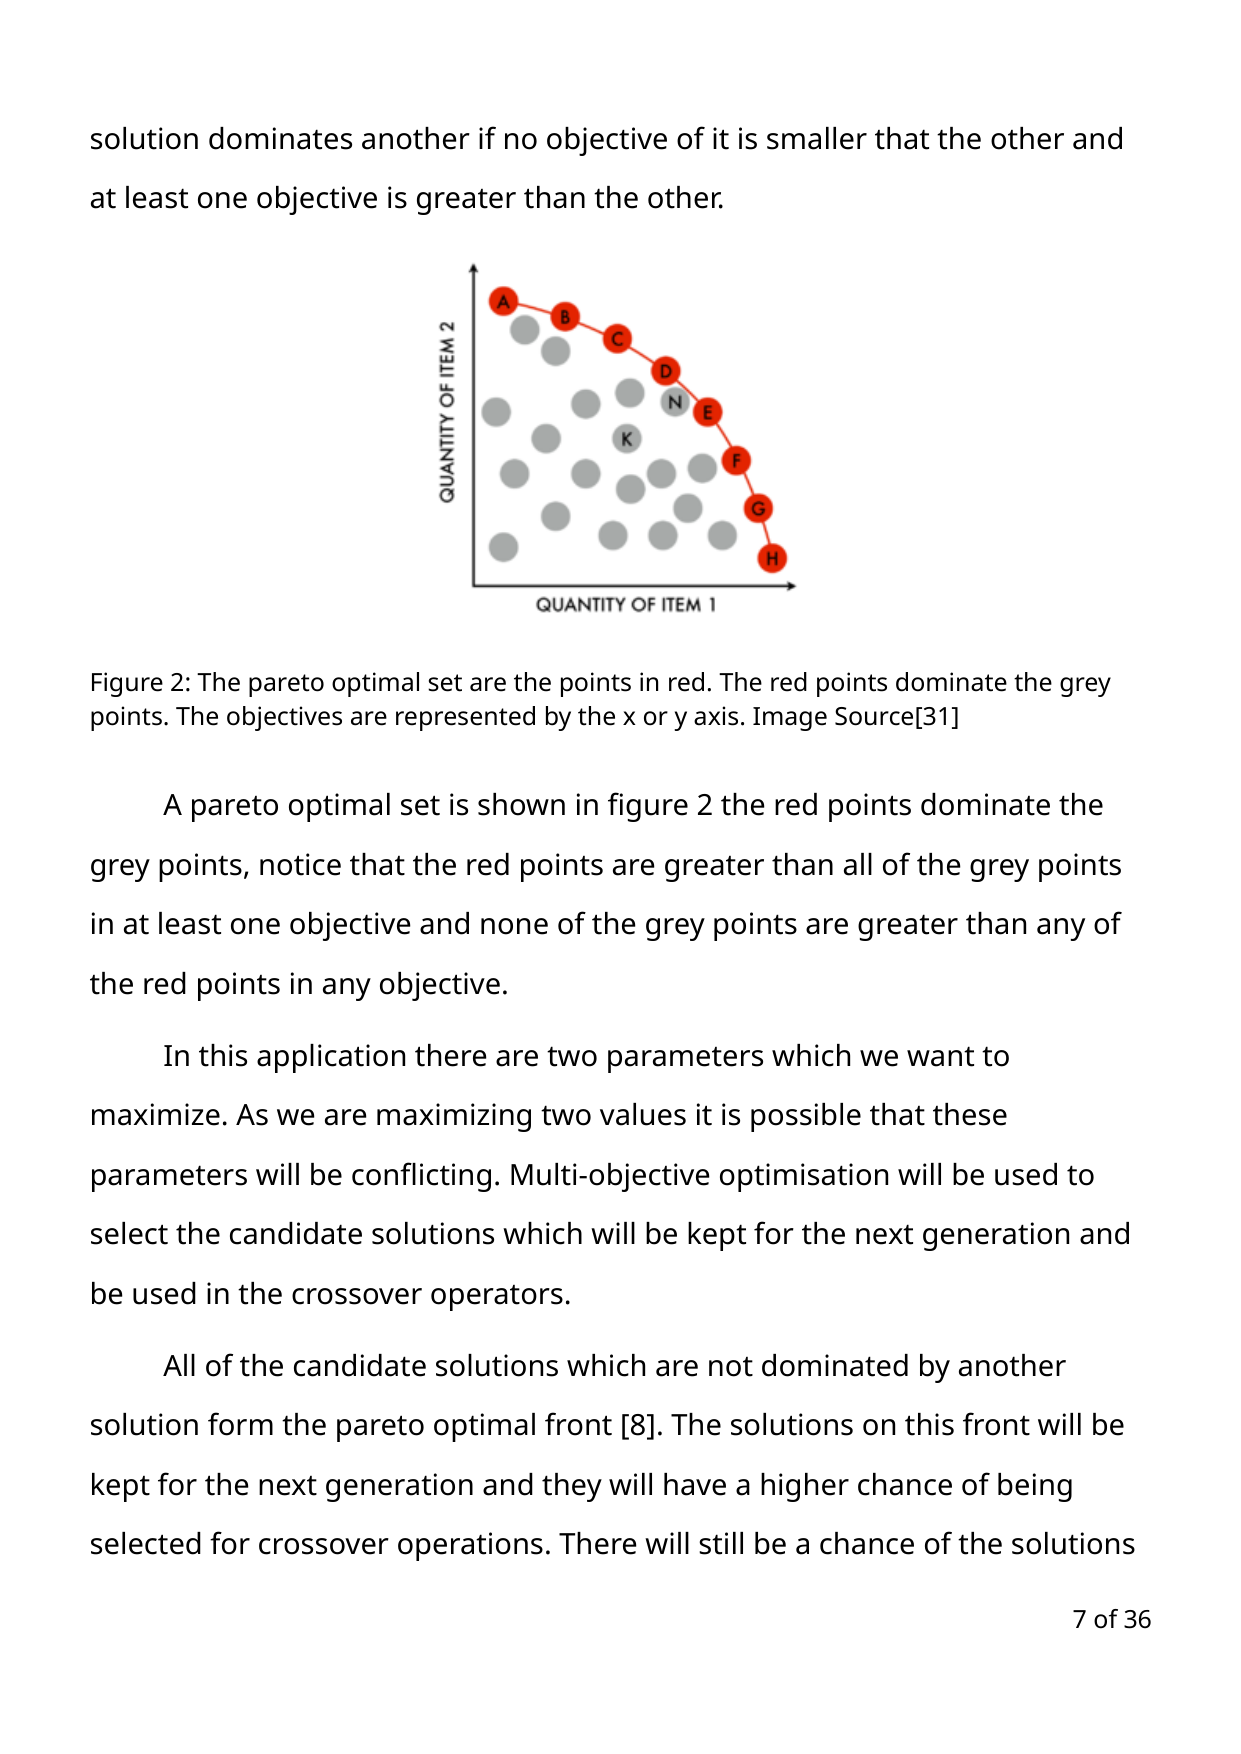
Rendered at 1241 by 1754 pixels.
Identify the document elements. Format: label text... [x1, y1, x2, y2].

table_header [89, 625, 1152, 664]
table_cell Figure 2: The pareto optimal set are the points in red. The red points dominate the grey points. The objectives are represented by the x or y axis. Image Source[31] [89, 664, 1152, 732]
text In this application there are two parameters which we want to maximize. As we are maximizing two values it is possible that these parameters will be conflicting. Multi-objective optimisation will be used to select the candidate solutions which will be kept for the next generation and be used in the crossover operators. [89, 1035, 1152, 1313]
picture [433, 249, 808, 625]
text solution dominates another if no objective of it is smaller that the other and at least one objective is greater than the other. [89, 118, 1152, 217]
table_header [89, 250, 433, 624]
text All of the candidate solutions which are not dominated by another solution form the pareto optimal front [8]. The solutions on this front will be kept for the next generation and they will have a higher chance of being selected for crossover operations. There will still be a chance of the solutions [89, 1345, 1152, 1563]
text A pareto optimal set is shown in figure 2 the red points dominate the grey points, notice that the red points are greater than all of the grey points in at least one objective and none of the grey points are greater than any of the red points in any objective. [89, 784, 1152, 1003]
table_header [808, 250, 1152, 624]
